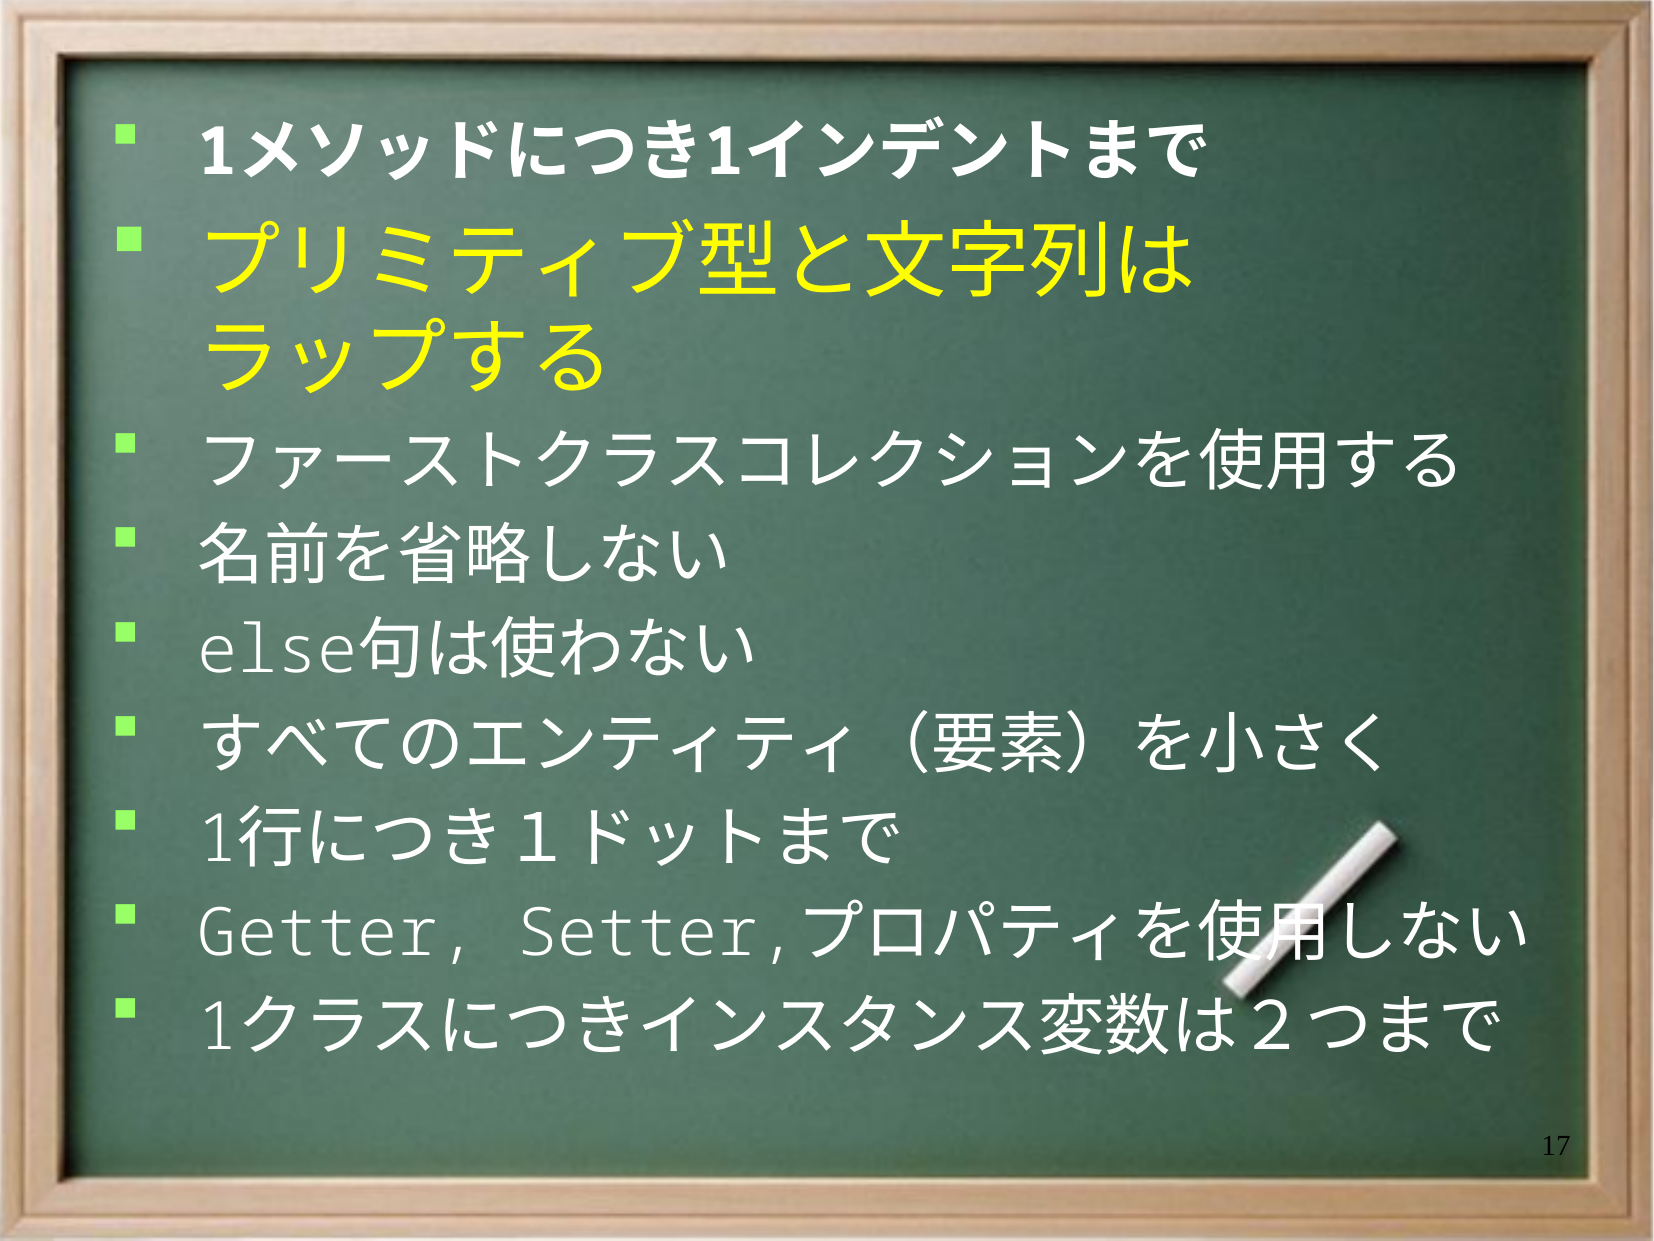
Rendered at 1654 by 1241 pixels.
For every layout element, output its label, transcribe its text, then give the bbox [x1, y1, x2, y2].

picture [0, 0, 1654, 1241]
list 1メソッドにつき1インデントまで プリミティブ型と文字列は ラップする ファーストクラスコレクションを使用する 名前を省略しない else句は使わない すべてのエンティティ（要素）を小さく 1行につき１ドットまで Getter, Setter,プロパティを使用しない 1クラスにつきインスタンス変数は２つまで [95, 105, 1576, 1241]
